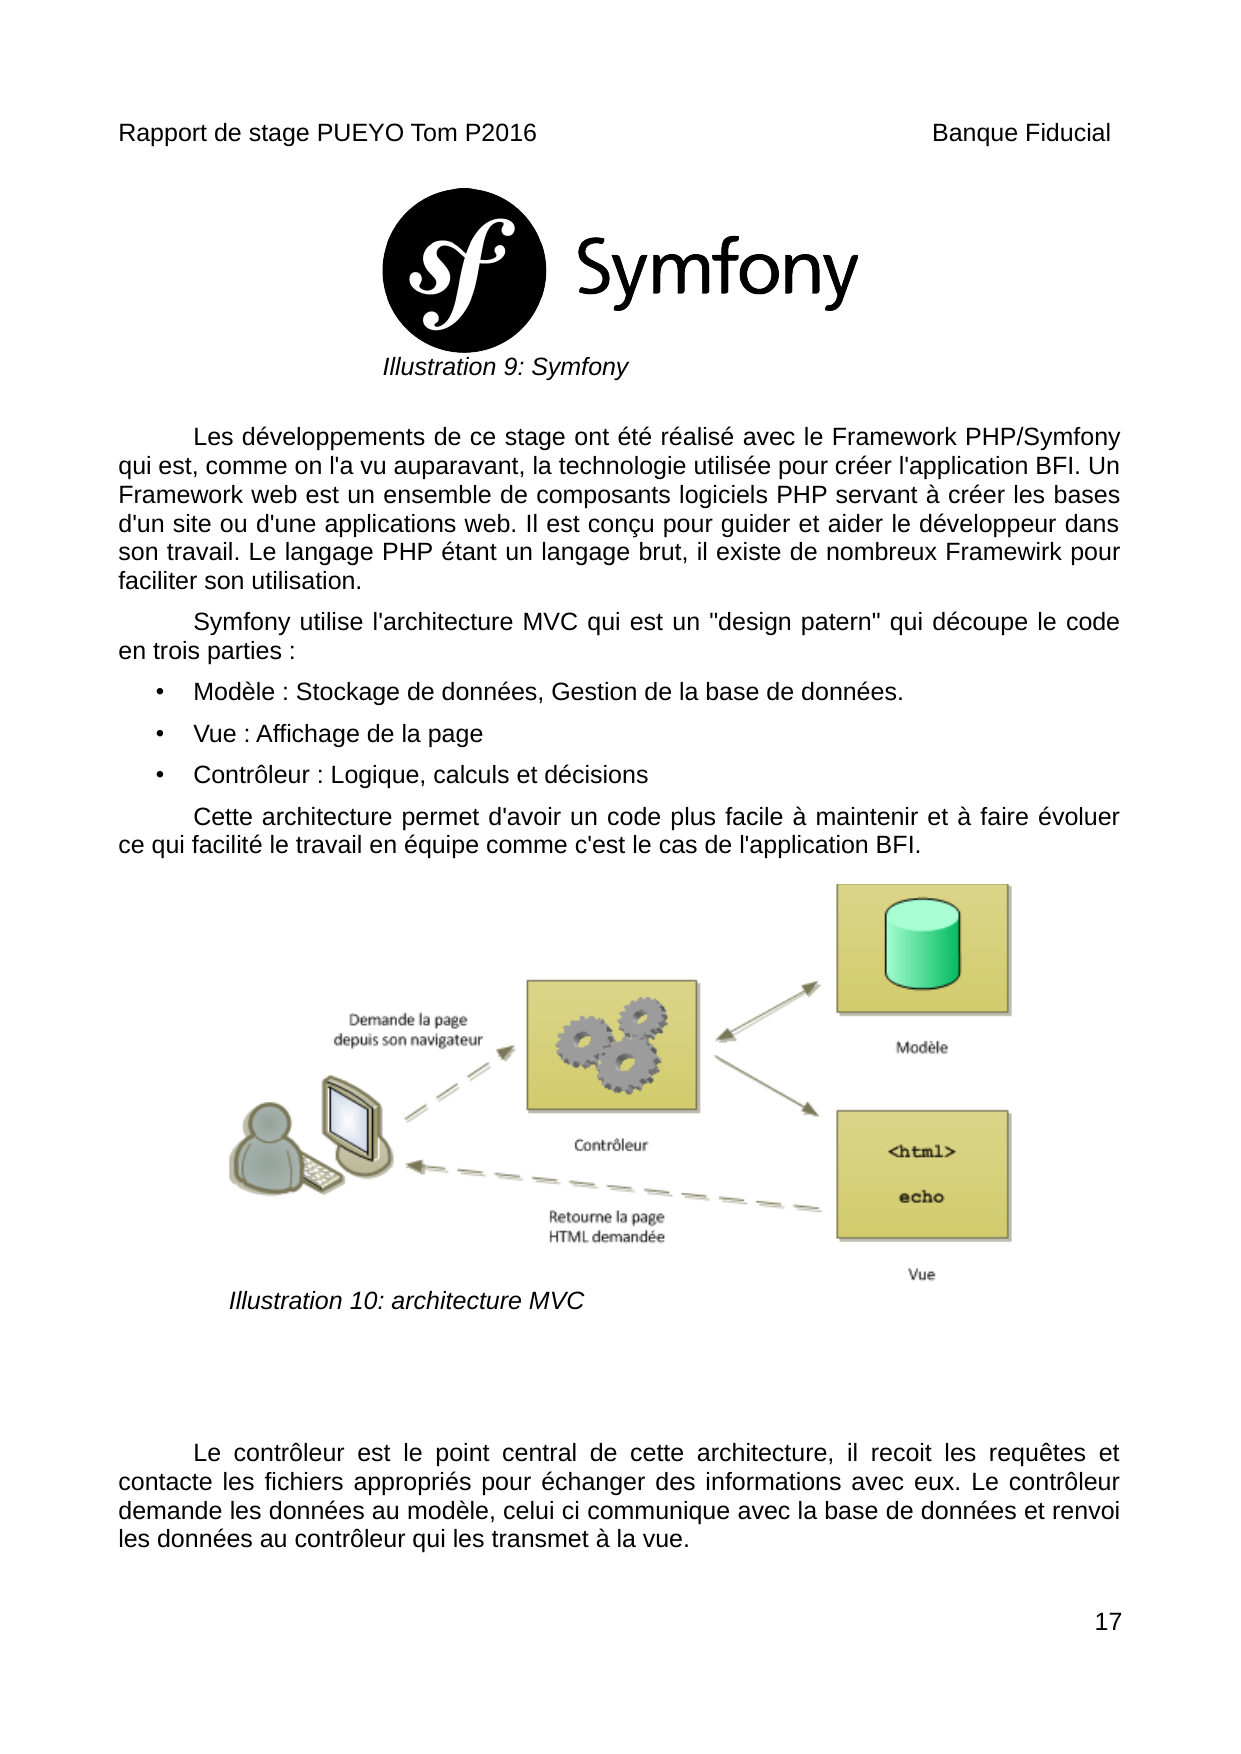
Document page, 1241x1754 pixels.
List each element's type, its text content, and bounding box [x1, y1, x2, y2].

list Vue : Affichage de la page [156, 719, 1122, 748]
text Symfony utilise l'architecture MVC qui est un "design patern" qui découpe le code en trois parties : [118, 607, 1122, 665]
picture [382, 188, 858, 353]
picture [228, 884, 1012, 1286]
list Modèle : Stockage de données, Gestion de la base de données. [156, 677, 1122, 706]
list Contrôleur : Logique, calculs et décisions [156, 760, 1122, 789]
text Cette architecture permet d'avoir un code plus facile à maintenir et à faire évoluer ce qui facilité le travail en équipe comme c'est le cas de l'application BFI. [118, 801, 1122, 859]
text Illustration 9: Symfony [382, 353, 858, 381]
text Les développements de ce stage ont été réalisé avec le Framework PHP/Symfony qui est, comme on l'a vu auparavant, la technologie utilisée pour créer l'application BFI. Un Framework web est un ensemble de composants logiciels PHP servant à créer les bases d'un site ou d'une applications web. Il est conçu pour guider et aider le développeur dans son travail. Le langage PHP étant un langage brut, il existe de nombreux Framewirk pour faciliter son utilisation. [118, 422, 1122, 595]
text Le contrôleur est le point central de cette architecture, il recoit les requêtes et contacte les fichiers appropriés pour échanger des informations avec eux. Le contrôleur demande les données au modèle, celui ci communique avec la base de données et renvoi les données au contrôleur qui les transmet à la vue. [118, 1438, 1122, 1553]
text Illustration 10: architecture MVC [229, 1286, 1012, 1314]
